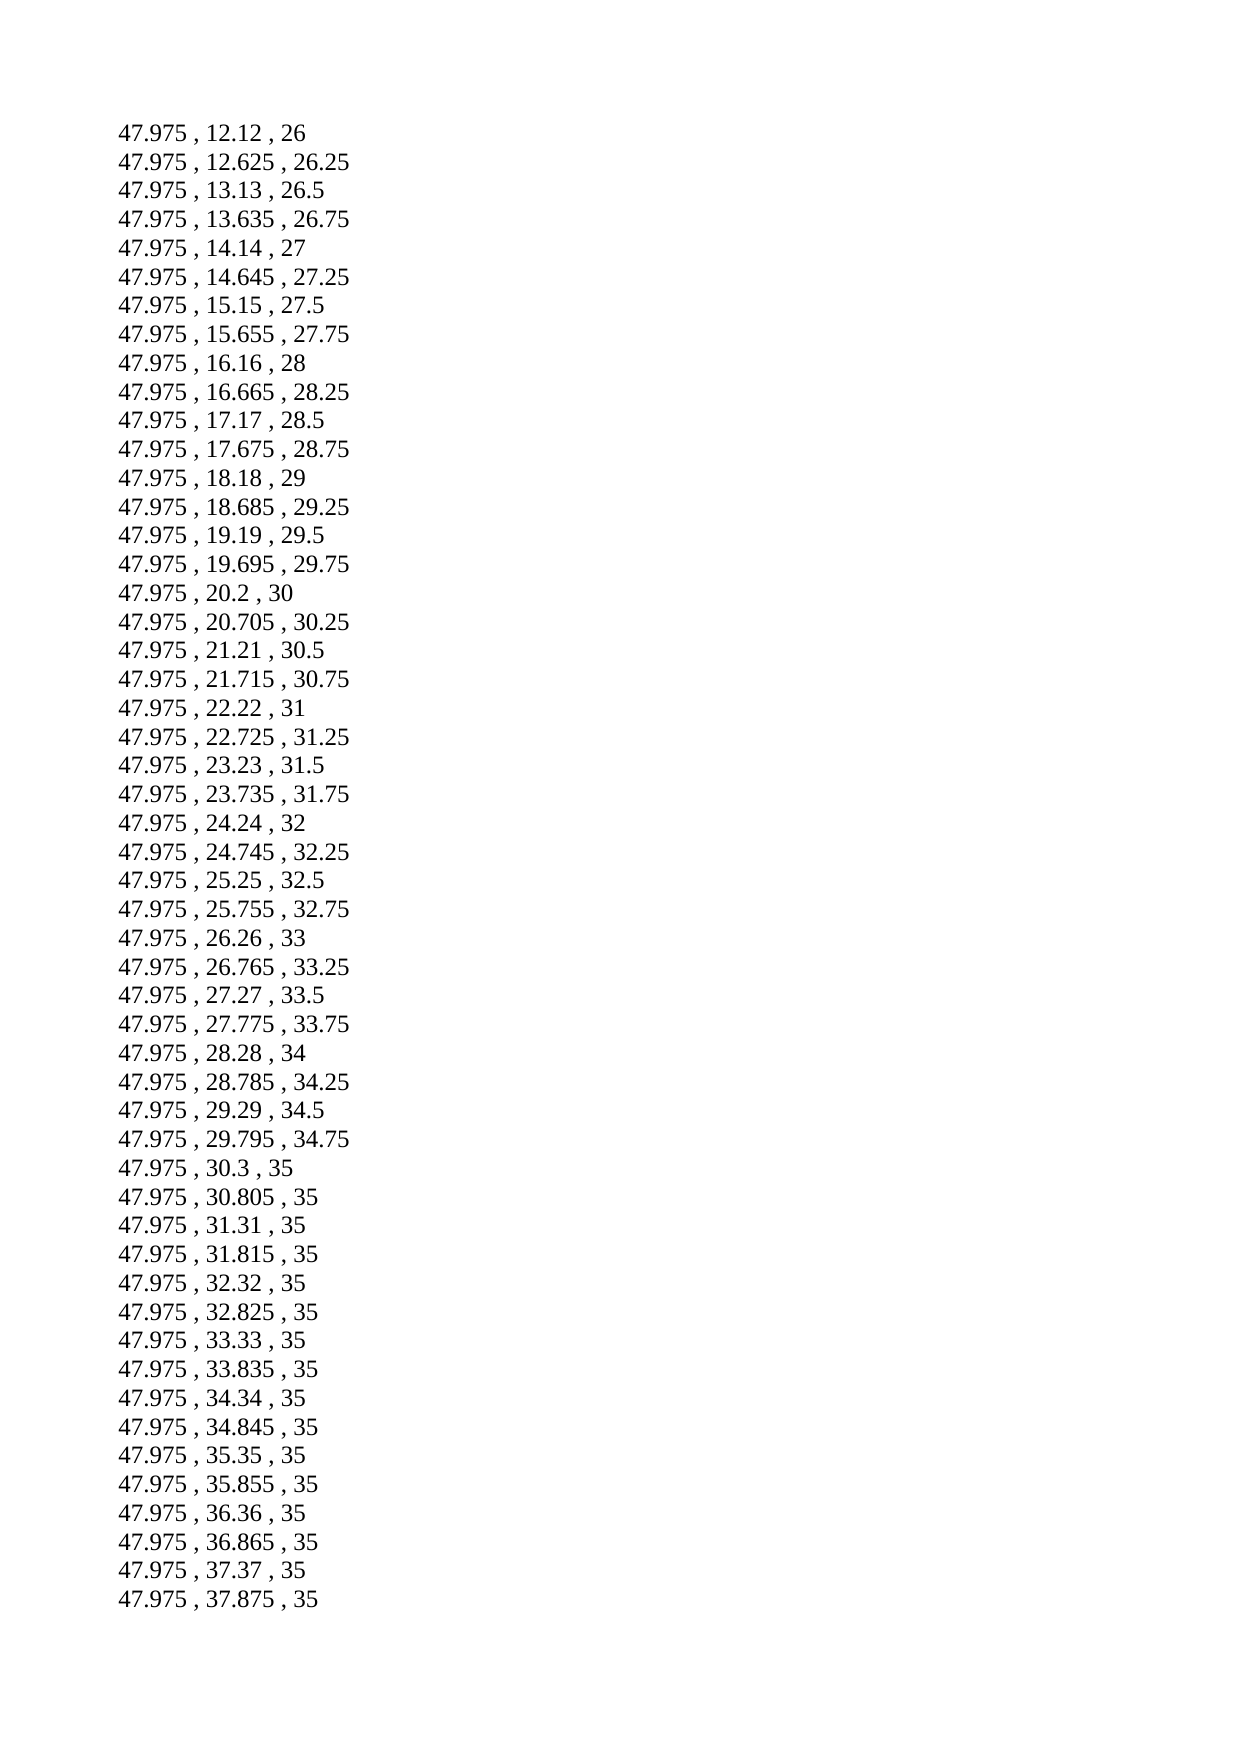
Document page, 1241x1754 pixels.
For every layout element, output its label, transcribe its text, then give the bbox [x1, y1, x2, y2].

text 47.975 , 30.3 , 35 [118, 1153, 1122, 1182]
text 47.975 , 34.34 , 35 [118, 1383, 1122, 1412]
text 47.975 , 25.755 , 32.75 [118, 894, 1122, 923]
text 47.975 , 29.795 , 34.75 [118, 1124, 1122, 1153]
text 47.975 , 37.875 , 35 [118, 1584, 1122, 1613]
text 47.975 , 15.15 , 27.5 [118, 291, 1122, 319]
text 47.975 , 24.745 , 32.25 [118, 837, 1122, 866]
text 47.975 , 31.31 , 35 [118, 1211, 1122, 1239]
text 47.975 , 26.26 , 33 [118, 923, 1122, 952]
text 47.975 , 15.655 , 27.75 [118, 319, 1122, 348]
text 47.975 , 36.36 , 35 [118, 1498, 1122, 1527]
text 47.975 , 17.675 , 28.75 [118, 434, 1122, 463]
text 47.975 , 23.735 , 31.75 [118, 779, 1122, 808]
text 47.975 , 32.32 , 35 [118, 1268, 1122, 1297]
text 47.975 , 13.13 , 26.5 [118, 176, 1122, 204]
text 47.975 , 28.785 , 34.25 [118, 1067, 1122, 1096]
text 47.975 , 27.27 , 33.5 [118, 981, 1122, 1009]
text 47.975 , 25.25 , 32.5 [118, 866, 1122, 894]
text 47.975 , 27.775 , 33.75 [118, 1009, 1122, 1038]
text 47.975 , 19.19 , 29.5 [118, 521, 1122, 549]
text 47.975 , 22.725 , 31.25 [118, 722, 1122, 751]
text 47.975 , 16.16 , 28 [118, 348, 1122, 377]
text 47.975 , 21.21 , 30.5 [118, 636, 1122, 664]
text 47.975 , 20.2 , 30 [118, 578, 1122, 607]
text 47.975 , 14.14 , 27 [118, 233, 1122, 262]
text 47.975 , 16.665 , 28.25 [118, 377, 1122, 406]
text 47.975 , 14.645 , 27.25 [118, 262, 1122, 291]
text 47.975 , 37.37 , 35 [118, 1556, 1122, 1584]
text 47.975 , 35.855 , 35 [118, 1469, 1122, 1498]
text 47.975 , 34.845 , 35 [118, 1412, 1122, 1441]
text 47.975 , 26.765 , 33.25 [118, 952, 1122, 981]
text 47.975 , 22.22 , 31 [118, 693, 1122, 722]
text 47.975 , 31.815 , 35 [118, 1239, 1122, 1268]
text 47.975 , 32.825 , 35 [118, 1297, 1122, 1326]
text 47.975 , 12.625 , 26.25 [118, 147, 1122, 176]
text 47.975 , 33.835 , 35 [118, 1354, 1122, 1383]
text 47.975 , 18.685 , 29.25 [118, 492, 1122, 521]
text 47.975 , 17.17 , 28.5 [118, 406, 1122, 434]
text 47.975 , 23.23 , 31.5 [118, 751, 1122, 779]
text 47.975 , 19.695 , 29.75 [118, 549, 1122, 578]
text 47.975 , 33.33 , 35 [118, 1326, 1122, 1354]
text 47.975 , 18.18 , 29 [118, 463, 1122, 492]
text 47.975 , 24.24 , 32 [118, 808, 1122, 837]
text 47.975 , 35.35 , 35 [118, 1441, 1122, 1469]
text 47.975 , 21.715 , 30.75 [118, 664, 1122, 693]
text 47.975 , 29.29 , 34.5 [118, 1096, 1122, 1124]
text 47.975 , 12.12 , 26 [118, 118, 1122, 147]
text 47.975 , 30.805 , 35 [118, 1182, 1122, 1211]
text 47.975 , 13.635 , 26.75 [118, 204, 1122, 233]
text 47.975 , 20.705 , 30.25 [118, 607, 1122, 636]
text 47.975 , 28.28 , 34 [118, 1038, 1122, 1067]
text 47.975 , 36.865 , 35 [118, 1527, 1122, 1556]
